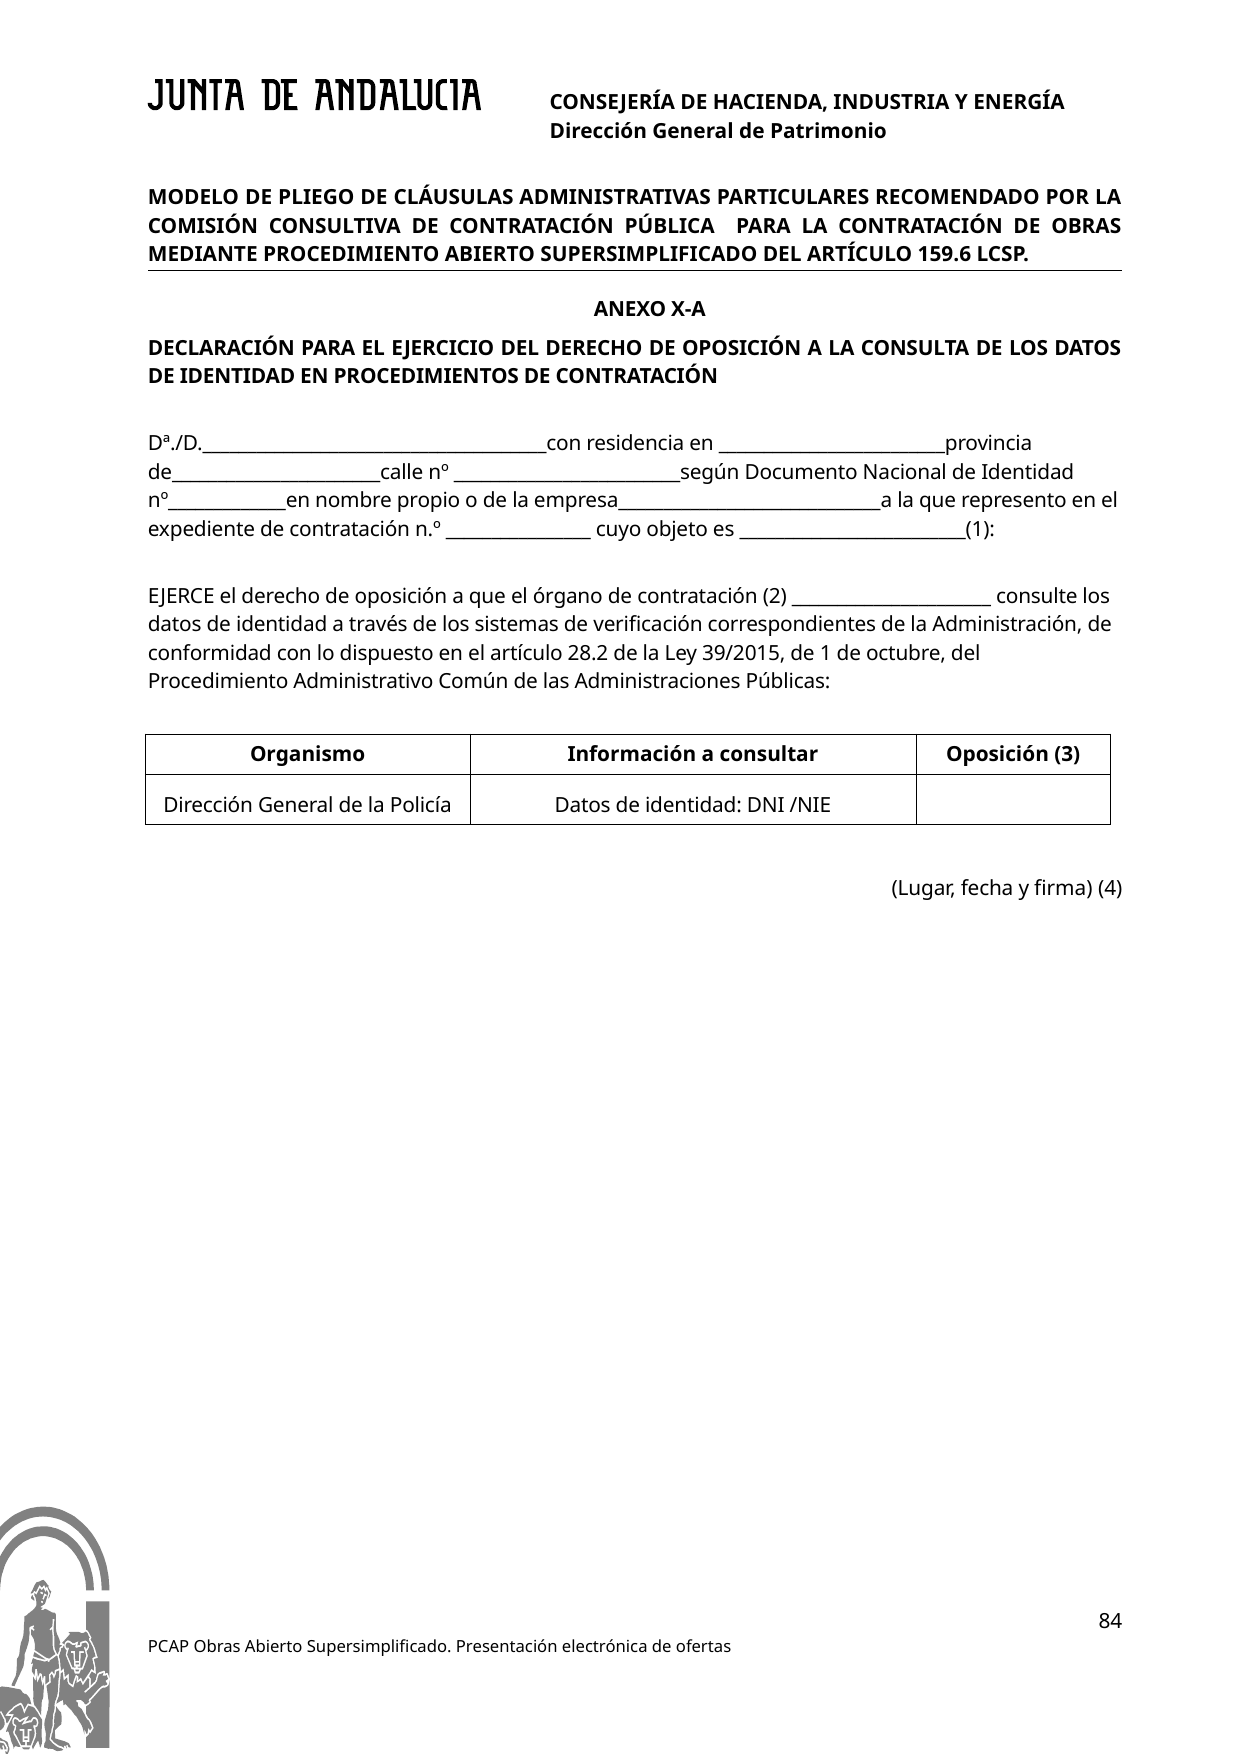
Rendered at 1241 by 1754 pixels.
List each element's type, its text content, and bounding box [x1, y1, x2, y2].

table_header Oposición (3) [917, 735, 1110, 773]
text DECLARACIÓN PARA EL EJERCICIO DEL DERECHO DE OPOSICIÓN A LA CONSULTA DE LOS DATOS DE IDENTIDAD EN PROCEDIMIENTOS DE CONTRATACIÓN [148, 333, 1122, 389]
table_header Organismo [146, 735, 470, 773]
text MODELO DE PLIEGO DE CLÁUSULAS ADMINISTRATIVAS PARTICULARES RECOMENDADO POR LA COMISIÓN CONSULTIVA DE CONTRATACIÓN PÚBLICA PARA LA CONTRATACIÓN DE OBRAS MEDIANTE PROCEDIMIENTO ABIERTO SUPERSIMPLIFICADO DEL ARTÍCULO 159.6 LCSP. [148, 182, 1122, 270]
text (Lugar, fecha y firma) (4) [148, 873, 1122, 902]
table_header Información a consultar [471, 735, 916, 773]
text ANEXO X-A [177, 294, 1122, 322]
text Dª./D.______________________________________con residencia en _________________________provincia de_______________________calle nº _________________________según Documento Nacional de Identidad nº_____________en nombre propio o de la empresa_____________________________a la que represento en el expediente de contratación n.º ________________ cuyo objeto es _________________________(1): [148, 428, 1122, 542]
text EJERCE el derecho de oposición a que el órgano de contratación (2) ______________________ consulte los datos de identidad a través de los sistemas de verificación correspondientes de la Administración, de conformidad con lo dispuesto en el artículo 28.2 de la Ley 39/2015, de 1 de octubre, del Procedimiento Administrativo Común de las Administraciones Públicas: [148, 581, 1122, 695]
table_cell Datos de identidad: DNI /NIE [471, 775, 916, 824]
table_cell [917, 775, 1110, 824]
table_cell Dirección General de la Policía [146, 775, 470, 824]
